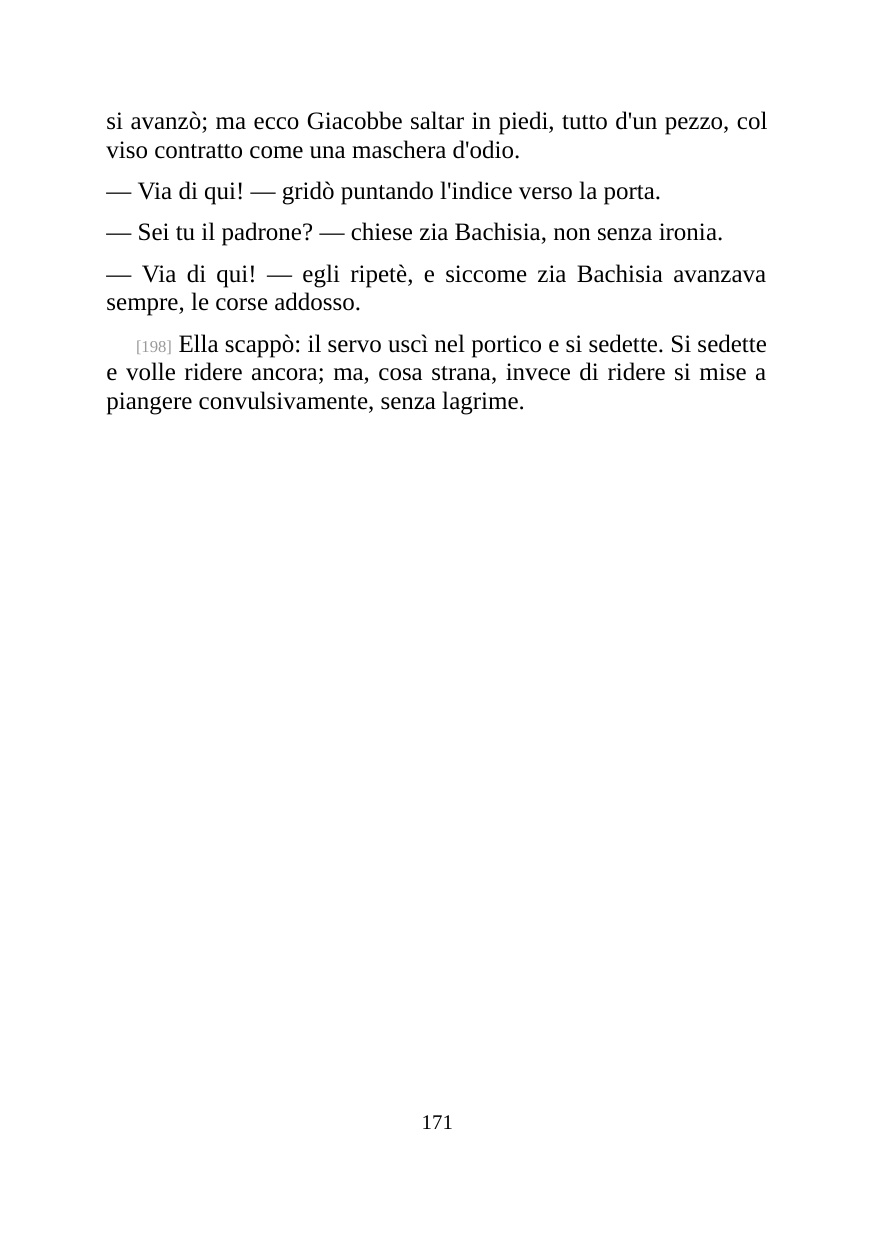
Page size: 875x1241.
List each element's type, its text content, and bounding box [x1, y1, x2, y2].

text ― Sei tu il padrone? ― chiese zia Bachisia, non senza ironia. [106, 217, 768, 246]
text ― Via di qui! ― gridò puntando l'indice verso la porta. [106, 176, 768, 205]
text [198] Ella scappò: il servo uscì nel portico e si sedette. Si sedette e volle ridere ancora; ma, cosa strana, invece di ridere si mise a piangere convulsivamente, senza lagrime. [106, 329, 768, 415]
text si avanzò; ma ecco Giacobbe saltar in piedi, tutto d'un pezzo, col viso contratto come una maschera d'odio. [106, 106, 768, 164]
text ― Via di qui! ― egli ripetè, e siccome zia Bachisia avanzava sempre, le corse addosso. [106, 259, 768, 316]
